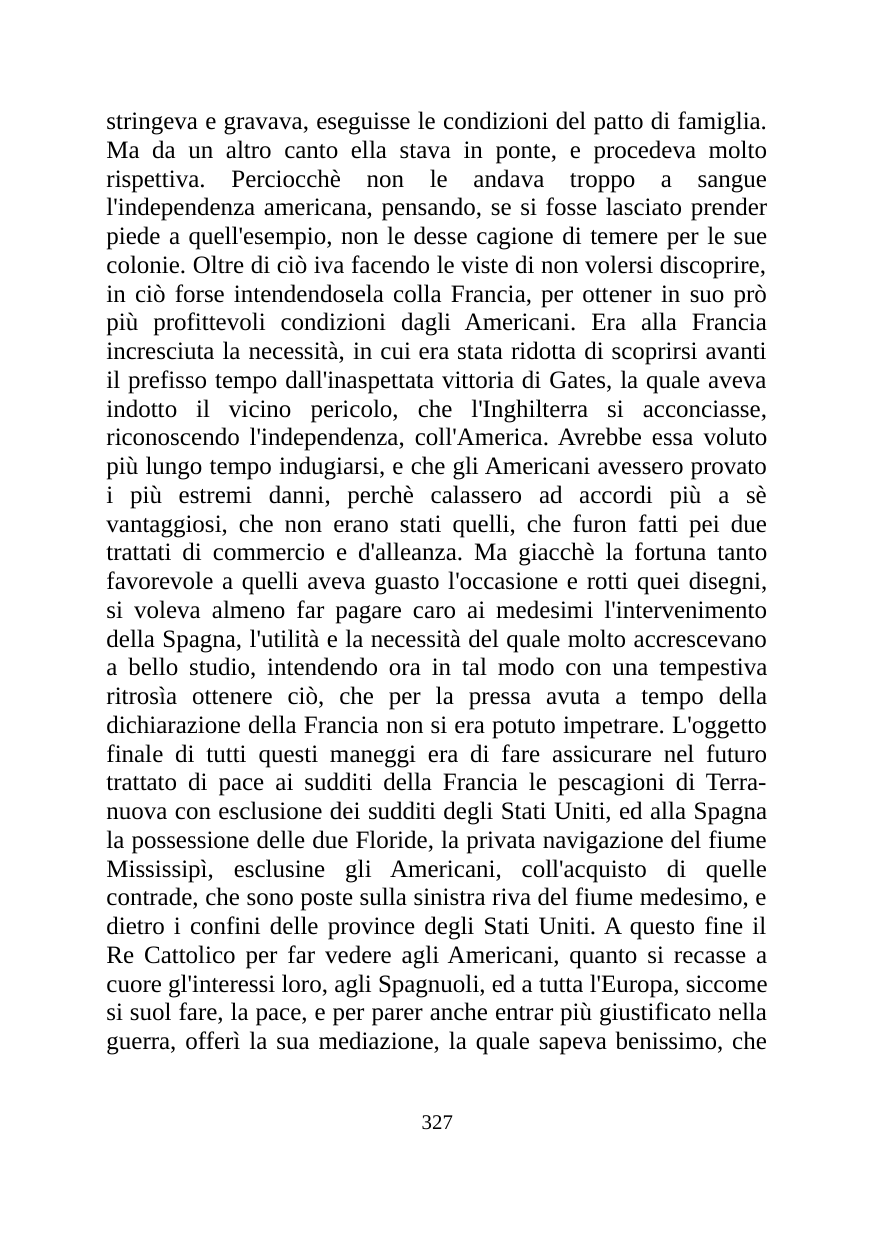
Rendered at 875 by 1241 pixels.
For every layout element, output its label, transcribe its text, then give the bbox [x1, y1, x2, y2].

text stringeva e gravava, eseguisse le condizioni del patto di famiglia. Ma da un altro canto ella stava in ponte, e procedeva molto rispettiva. Perciocchè non le andava troppo a sangue l'independenza americana, pensando, se si fosse lasciato prender piede a quell'esempio, non le desse cagione di temere per le sue colonie. Oltre di ciò iva facendo le viste di non volersi discoprire, in ciò forse intendendosela colla Francia, per ottener in suo prò più profittevoli condizioni dagli Americani. Era alla Francia incresciuta la necessità, in cui era stata ridotta di scoprirsi avanti il prefisso tempo dall'inaspettata vittoria di Gates, la quale aveva indotto il vicino pericolo, che l'Inghilterra si acconciasse, riconoscendo l'independenza, coll'America. Avrebbe essa voluto più lungo tempo indugiarsi, e che gli Americani avessero provato i più estremi danni, perchè calassero ad accordi più a sè vantaggiosi, che non erano stati quelli, che furon fatti pei due trattati di commercio e d'alleanza. Ma giacchè la fortuna tanto favorevole a quelli aveva guasto l'occasione e rotti quei disegni, si voleva almeno far pagare caro ai medesimi l'intervenimento della Spagna, l'utilità e la necessità del quale molto accrescevano a bello studio, intendendo ora in tal modo con una tempestiva ritrosìa ottenere ciò, che per la pressa avuta a tempo della dichiarazione della Francia non si era potuto impetrare. L'oggetto finale di tutti questi maneggi era di fare assicurare nel futuro trattato di pace ai sudditi della Francia le pescagioni di Terra-nuova con esclusione dei sudditi degli Stati Uniti, ed alla Spagna la possessione delle due Floride, la privata navigazione del fiume Mississipì, esclusine gli Americani, coll'acquisto di quelle contrade, che sono poste sulla sinistra riva del fiume medesimo, e dietro i confini delle province degli Stati Uniti. A questo fine il Re Cattolico per far vedere agli Americani, quanto si recasse a cuore gl'interessi loro, agli Spagnuoli, ed a tutta l'Europa, siccome si suol fare, la pace, e per parer anche entrar più giustificato nella guerra, offerì la sua mediazione, la quale sapeva benissimo, che [106, 106, 768, 1055]
